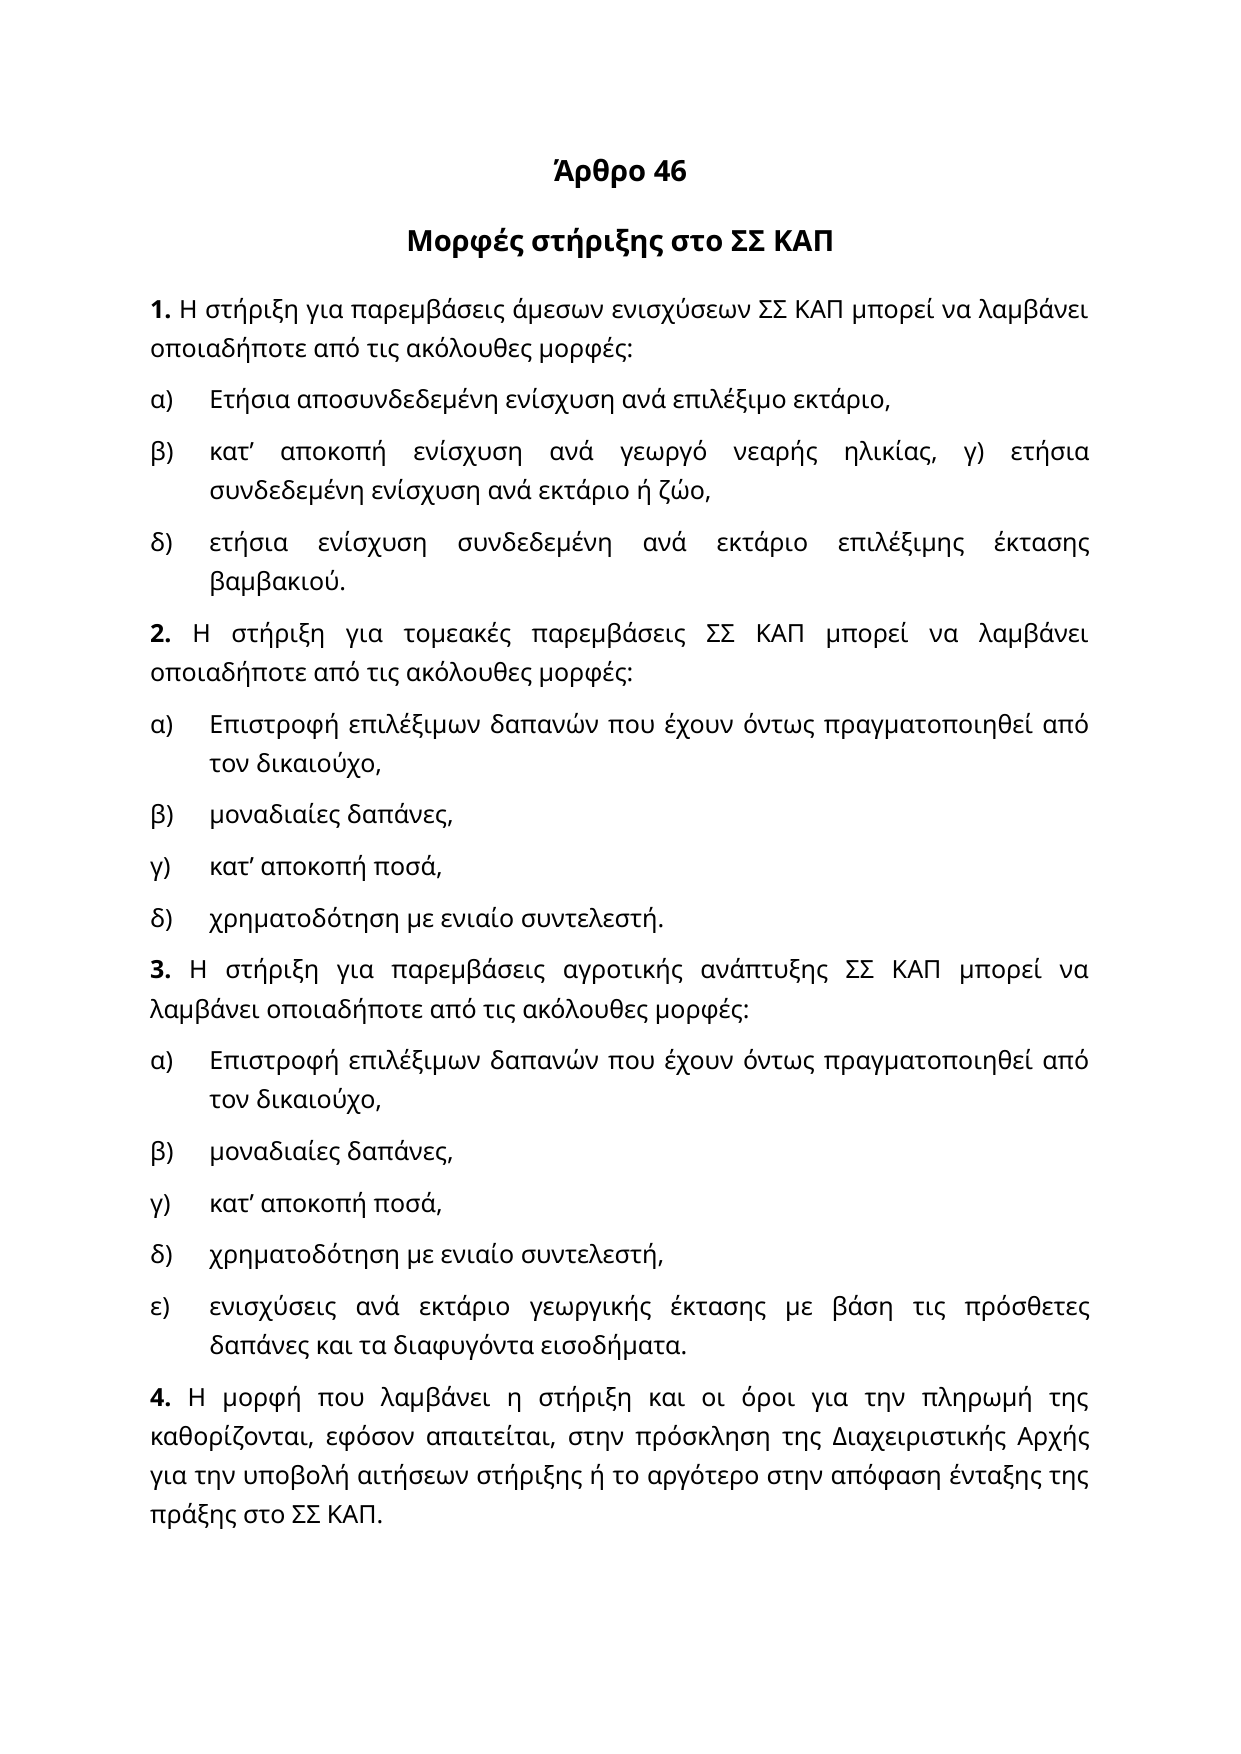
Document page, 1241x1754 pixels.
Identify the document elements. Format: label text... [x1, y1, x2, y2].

list δ) χρηματοδότηση με ενιαίο συντελεστή, [150, 1237, 1090, 1271]
subtitle Άρθρο 46 [150, 150, 1090, 190]
list β) κατ’ αποκοπή ενίσχυση ανά γεωργό νεαρής ηλικίας, γ) ετήσια συνδεδεμένη ενίσχυση ανά εκτάριο ή ζώο, [150, 434, 1090, 507]
list δ) χρηματοδότηση με ενιαίο συντελεστή. [150, 900, 1090, 934]
list γ) κατ’ αποκοπή ποσά, [150, 849, 1090, 883]
list α) Επιστροφή επιλέξιμων δαπανών που έχουν όντως πραγματοποιηθεί από τον δικαιούχο, [150, 1043, 1090, 1116]
list δ) ετήσια ενίσχυση συνδεδεμένη ανά εκτάριο επιλέξιμης έκτασης βαμβακιού. [150, 524, 1090, 598]
text 2. Η στήριξη για τομεακές παρεμβάσεις ΣΣ ΚΑΠ μπορεί να λαμβάνει οποιαδήποτε από τις ακόλουθες μορφές: [150, 615, 1090, 689]
subtitle Μορφές στήριξης στο ΣΣ ΚΑΠ [150, 221, 1090, 260]
text 1. Η στήριξη για παρεμβάσεις άμεσων ενισχύσεων ΣΣ ΚΑΠ μπορεί να λαμβάνει οποιαδήποτε από τις ακόλουθες μορφές: [150, 291, 1090, 364]
list γ) κατ’ αποκοπή ποσά, [150, 1185, 1090, 1219]
list β) μοναδιαίες δαπάνες, [150, 797, 1090, 831]
list ε) ενισχύσεις ανά εκτάριο γεωργικής έκτασης με βάση τις πρόσθετες δαπάνες και τα διαφυγόντα εισοδήματα. [150, 1289, 1090, 1362]
list β) μοναδιαίες δαπάνες, [150, 1134, 1090, 1168]
list α) Επιστροφή επιλέξιμων δαπανών που έχουν όντως πραγματοποιηθεί από τον δικαιούχο, [150, 706, 1090, 779]
text 4. Η μορφή που λαμβάνει η στήριξη και οι όροι για την πληρωμή της καθορίζονται, εφόσον απαιτείται, στην πρόσκληση της Διαχειριστικής Αρχής για την υποβολή αιτήσεων στήριξης ή το αργότερο στην απόφαση ένταξης της πράξης στο ΣΣ ΚΑΠ. [150, 1379, 1090, 1531]
list α) Ετήσια αποσυνδεδεμένη ενίσχυση ανά επιλέξιμο εκτάριο, [150, 382, 1090, 416]
text 3. Η στήριξη για παρεμβάσεις αγροτικής ανάπτυξης ΣΣ ΚΑΠ μπορεί να λαμβάνει οποιαδήποτε από τις ακόλουθες μορφές: [150, 952, 1090, 1025]
